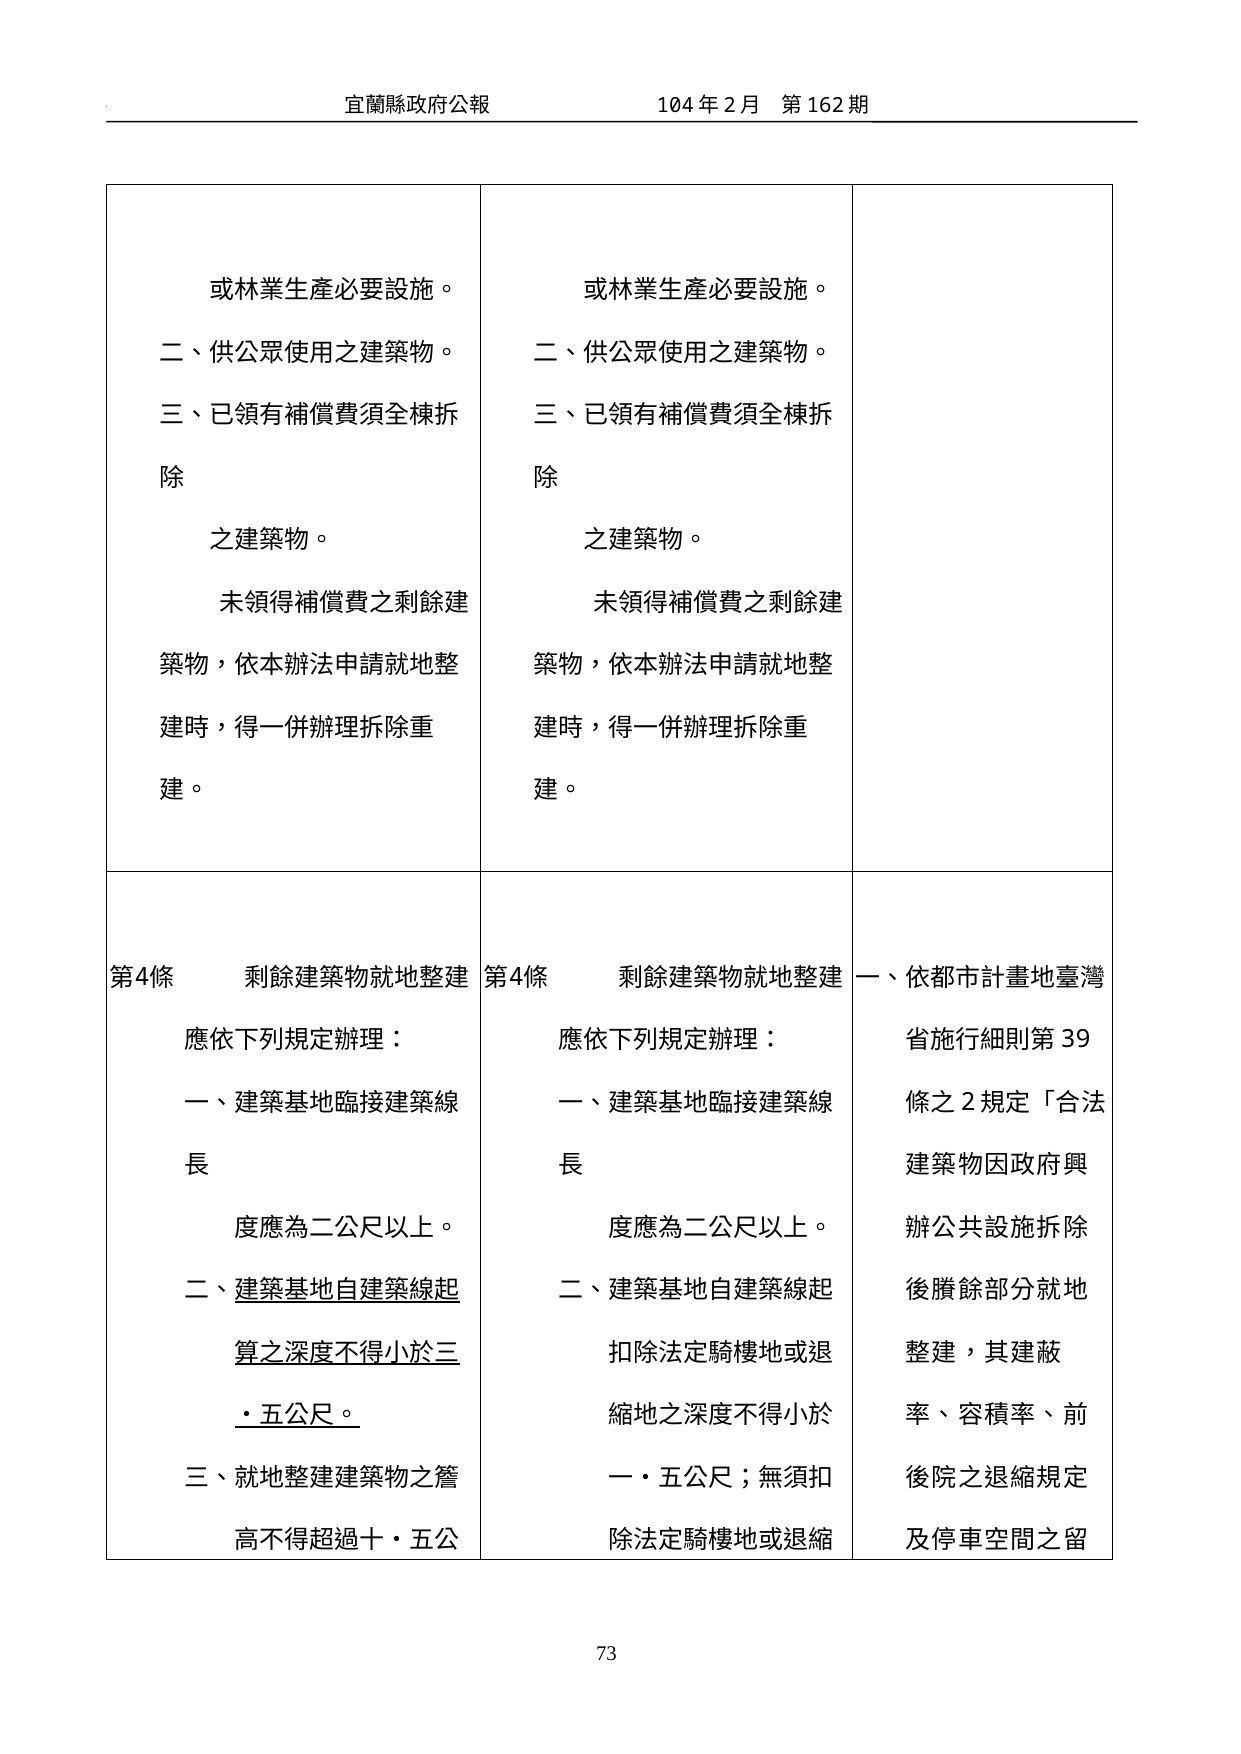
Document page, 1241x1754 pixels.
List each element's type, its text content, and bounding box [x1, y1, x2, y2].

table_cell 一、依都市計畫地臺灣省施行細則第39條之2規定「合法建築物因政府興辦公共設施拆除後賸餘部分就地整建，其建蔽率、容積率、前後院之退縮規定及停車空間之留 [853, 872, 1112, 1559]
table_cell 剩餘建築物就地整建應依下列規定辦理： 一、建築基地臨接建築線長 度應為二公尺以上。 二、建築基地自建築線起扣除法定騎樓地或退縮地之深度不得小於一‧五公尺；無須扣除法定騎樓地或退縮 [481, 872, 852, 1559]
table_cell 剩餘建築物就地整建應依下列規定辦理： 一、建築基地臨接建築線長 度應為二公尺以上。 二、建築基地自建築線起算之深度不得小於三‧五公尺。 三、就地整建建築物之簷高不得超過十‧五公 [107, 872, 480, 1559]
table_cell [853, 185, 1112, 871]
table_cell 或林業生產必要設施。 二、供公眾使用之建築物。 三、已領有補償費須全棟拆除 之建築物。 未領得補償費之剩餘建築物，依本辦法申請就地整建時，得一併辦理拆除重建。 [481, 185, 852, 871]
table_cell 或林業生產必要設施。 二、供公眾使用之建築物。 三、已領有補償費須全棟拆除 之建築物。 未領得補償費之剩餘建築物，依本辦法申請就地整建時，得一併辦理拆除重建。 [107, 185, 480, 871]
